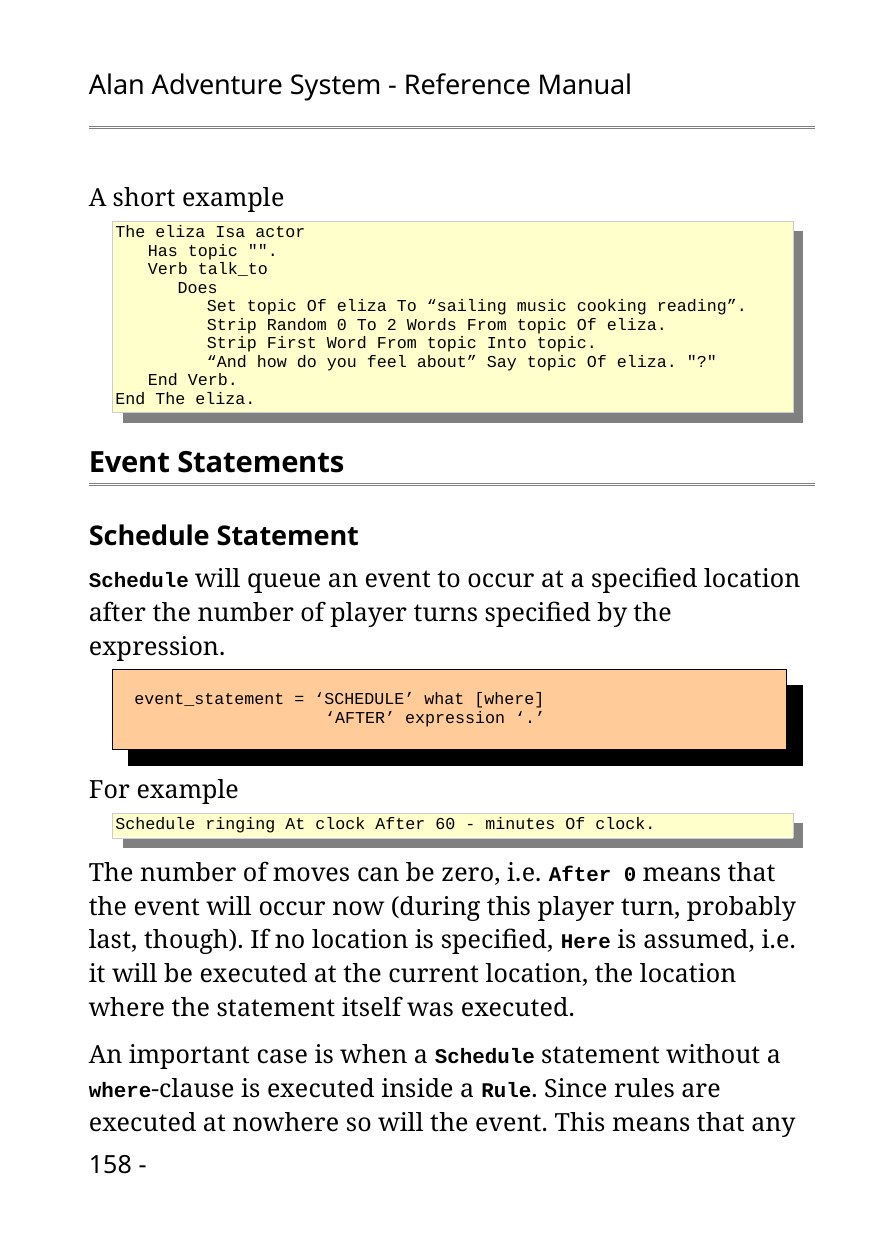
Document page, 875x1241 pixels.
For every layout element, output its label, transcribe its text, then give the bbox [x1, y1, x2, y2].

subtitle Schedule Statement [88, 517, 815, 554]
subtitle Event Statements [88, 442, 815, 486]
text An important case is when a Schedule statement without a where-clause is executed inside a Rule. Since rules are executed at nowhere so will the event. This means that any [88, 1037, 815, 1139]
text The number of moves can be zero, i.e. After 0 means that the event will occur now (during this player turn, probably last, though). If no location is specified, Here is as­sumed, i.e. it will be executed at the current location, the location where the statement itself was executed. [88, 854, 815, 1024]
text The eliza Isa actor Has topic "". [113, 222, 793, 258]
text End The eliza. [113, 388, 793, 412]
text Verb talk_to Does Set topic Of eliza To “sailing music cooking reading”. Strip Random 0 To 2 Words From topic Of eliza. Strip First Word From topic Into topic. “And how do you feel about” Say topic Of eliza. "?" End Verb. [113, 258, 793, 388]
text event_statement = ‘SCHEDULE’ what [where] ‘AFTER’ expression ‘.’ [113, 670, 786, 749]
text Schedule ringing At clock After 60 - minutes Of clock. [113, 814, 793, 837]
text For example [88, 772, 815, 806]
text A short example [88, 180, 815, 214]
text Schedule will queue an event to occur at a specified location after the number of player turns specified by the expression. [88, 561, 815, 663]
